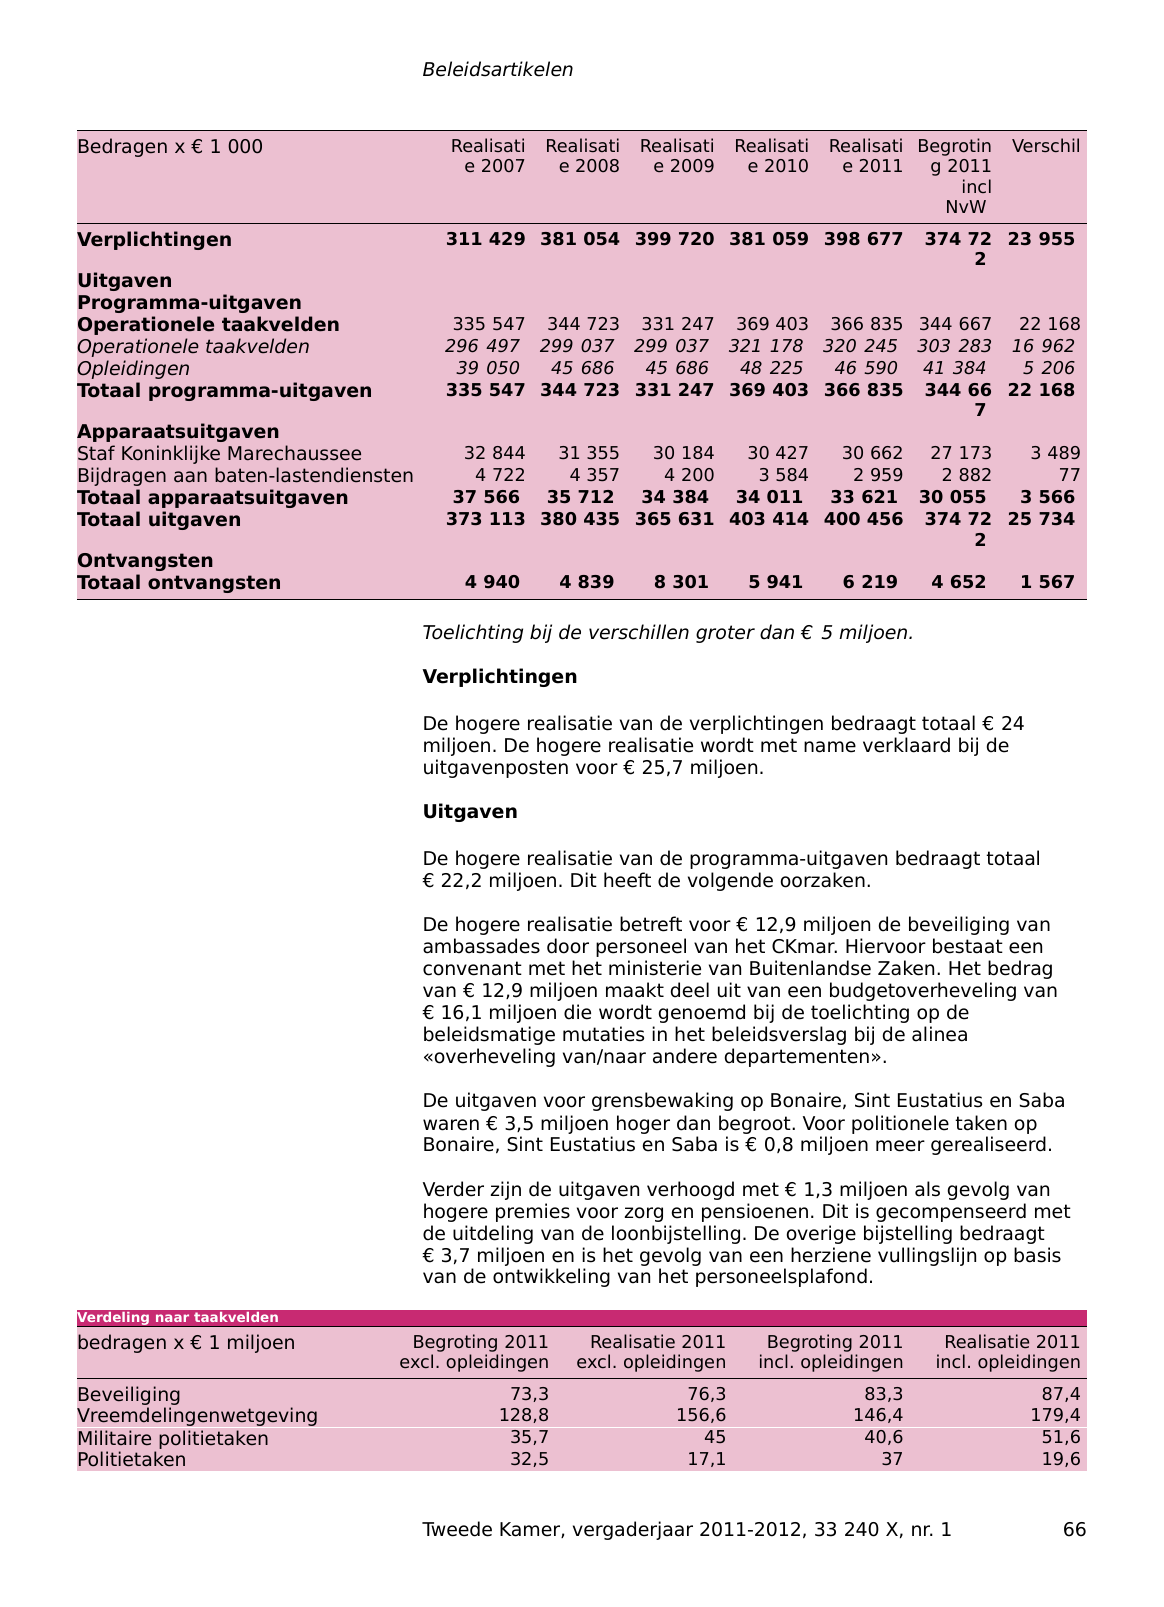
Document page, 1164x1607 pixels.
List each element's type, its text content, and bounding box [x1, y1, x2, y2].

table_cell 380 435 [531, 509, 626, 550]
table_cell 30 055 [909, 487, 998, 509]
table_cell [909, 550, 998, 572]
table_cell 45 [555, 1428, 732, 1449]
table_cell Operationele taakvelden [77, 336, 437, 358]
table_header Realisatie 2010 [720, 131, 815, 223]
table_cell [998, 550, 1087, 572]
table_cell [720, 550, 815, 572]
table_cell [626, 270, 720, 292]
table_cell 320 245 [815, 336, 909, 358]
subtitle Verplichtingen [422, 666, 1087, 688]
table_cell 296 497 [437, 336, 531, 358]
table_cell 5 941 [720, 572, 815, 599]
table_cell 344 723 [531, 380, 626, 421]
text Toelichting bij de verschillen groter dan € 5 miljoen. [422, 622, 1087, 644]
table_header Realisatie 2007 [437, 131, 531, 223]
table_cell Politietaken [77, 1449, 378, 1471]
table_cell 374 722 [909, 509, 998, 550]
table_cell 4 839 [531, 572, 626, 599]
table_cell 27 173 [909, 443, 998, 465]
table_cell 37 566 [437, 487, 531, 509]
text De hogere realisatie betreft voor € 12,9 miljoen de beveiliging van ambassades door personeel van het CKmar. Hiervoor bestaat een convenant met het ministerie van Buitenlandse Zaken. Het bedrag van € 12,9 miljoen maakt deel uit van een budgetoverheveling van € 16,1 miljoen die wordt genoemd bij de toelichting op de beleidsmatige mutaties in het beleidsverslag bij de alinea «overheveling van/naar andere departementen». [422, 914, 1087, 1068]
table_cell 373 113 [437, 509, 531, 550]
table_cell Vreemdelingenwetgeving [77, 1405, 378, 1427]
table_cell [998, 292, 1087, 314]
text Verder zijn de uitgaven verhoogd met € 1,3 miljoen als gevolg van hogere premies voor zorg en pensioenen. Dit is gecompenseerd met de uitdeling van de loonbijstelling. De overige bijstelling bedraagt € 3,7 miljoen en is het gevolg van een herziene vullingslijn op basis van de ontwikkeling van het personeelsplafond. [422, 1178, 1087, 1288]
table_cell 369 403 [720, 314, 815, 336]
table_cell 30 184 [626, 443, 720, 465]
table_cell 2 882 [909, 465, 998, 487]
table_cell 83,3 [732, 1379, 909, 1405]
table_cell [626, 421, 720, 443]
table_cell Militaire politietaken [77, 1428, 378, 1449]
table_cell 17,1 [555, 1449, 732, 1471]
table_cell [720, 421, 815, 443]
table_cell 4 722 [437, 465, 531, 487]
table_cell 22 168 [998, 314, 1087, 336]
table_cell [720, 292, 815, 314]
table_header Verschil [998, 131, 1087, 223]
table_cell 46 590 [815, 358, 909, 380]
table_cell Staf Koninklijke Marechaussee [77, 443, 437, 465]
table_cell [626, 550, 720, 572]
table_cell 35 712 [531, 487, 626, 509]
table_cell Beveiliging [77, 1379, 378, 1405]
table_header Realisatie 2008 [531, 131, 626, 223]
table_cell 344 667 [909, 380, 998, 421]
table_header Realisatie 2011 [815, 131, 909, 223]
table_cell [720, 270, 815, 292]
table_cell 369 403 [720, 380, 815, 421]
table_cell Bijdragen aan baten-lastendiensten [77, 465, 437, 487]
table_cell 4 357 [531, 465, 626, 487]
table_cell bedragen x € 1 miljoen [77, 1327, 378, 1378]
table_cell Opleidingen [77, 358, 437, 380]
table_cell [815, 270, 909, 292]
table_cell 344 723 [531, 314, 626, 336]
table_cell 1 567 [998, 572, 1087, 599]
table_cell [626, 292, 720, 314]
table_cell 381 059 [720, 224, 815, 270]
table_cell Totaal apparaatsuitgaven [77, 487, 437, 509]
table_cell 25 734 [998, 509, 1087, 550]
table_cell Realisatie 2011 excl. opleidingen [555, 1327, 732, 1378]
table_cell 3 584 [720, 465, 815, 487]
table_cell 34 384 [626, 487, 720, 509]
table_cell 34 011 [720, 487, 815, 509]
table_cell 335 547 [437, 380, 531, 421]
table_header Begroting 2011 incl NvW [909, 131, 998, 223]
table_cell 399 720 [626, 224, 720, 270]
table_cell 76,3 [555, 1379, 732, 1405]
table_cell 146,4 [732, 1405, 909, 1427]
table_cell 39 050 [437, 358, 531, 380]
table_cell 40,6 [732, 1428, 909, 1449]
table_cell Operationele taakvelden [77, 314, 437, 336]
table_cell Uitgaven [77, 270, 437, 292]
table_cell 45 686 [626, 358, 720, 380]
table_cell 2 959 [815, 465, 909, 487]
table_header Realisatie 2009 [626, 131, 720, 223]
table_cell 366 835 [815, 314, 909, 336]
table_cell 156,6 [555, 1405, 732, 1427]
table_cell [909, 270, 998, 292]
table_cell 321 178 [720, 336, 815, 358]
table_cell 400 456 [815, 509, 909, 550]
table_cell 3 566 [998, 487, 1087, 509]
table_cell Begroting 2011 incl. opleidingen [732, 1327, 909, 1378]
table_cell 4 652 [909, 572, 998, 599]
table_cell [531, 270, 626, 292]
table_cell [909, 292, 998, 314]
table_cell 128,8 [378, 1405, 555, 1427]
table_cell 331 247 [626, 380, 720, 421]
table_cell [815, 421, 909, 443]
table_cell 299 037 [531, 336, 626, 358]
table_header Bedragen x € 1 000 [77, 131, 437, 223]
table_cell Totaal uitgaven [77, 509, 437, 550]
text De hogere realisatie van de programma-uitgaven bedraagt totaal € 22,2 miljoen. Dit heeft de volgende oorzaken. [422, 848, 1087, 892]
table_cell [998, 270, 1087, 292]
table_cell 41 384 [909, 358, 998, 380]
table_cell [437, 421, 531, 443]
table_cell 22 168 [998, 380, 1087, 421]
table_cell 398 677 [815, 224, 909, 270]
table_cell 366 835 [815, 380, 909, 421]
table_cell [437, 550, 531, 572]
table_cell Totaal programma-uitgaven [77, 380, 437, 421]
table_cell 32,5 [378, 1449, 555, 1471]
table_cell Verplichtingen [77, 224, 437, 270]
table_cell 35,7 [378, 1428, 555, 1449]
table_cell 45 686 [531, 358, 626, 380]
text De uitgaven voor grensbewaking op Bonaire, Sint Eustatius en Saba waren € 3,5 miljoen hoger dan begroot. Voor politionele taken op Bonaire, Sint Eustatius en Saba is € 0,8 miljoen meer gerealiseerd. [422, 1090, 1087, 1156]
table_cell [531, 292, 626, 314]
table_cell 48 225 [720, 358, 815, 380]
table_cell [531, 421, 626, 443]
table_cell 30 427 [720, 443, 815, 465]
table_cell [815, 292, 909, 314]
text De hogere realisatie van de verplichtingen bedraagt totaal € 24 miljoen. De hogere realisatie wordt met name verklaard bij de uitgavenposten voor € 25,7 miljoen. [422, 713, 1087, 779]
table_cell 31 355 [531, 443, 626, 465]
table_cell [531, 550, 626, 572]
table_cell 403 414 [720, 509, 815, 550]
table_cell 365 631 [626, 509, 720, 550]
table_cell 4 200 [626, 465, 720, 487]
table_cell 32 844 [437, 443, 531, 465]
table_cell 33 621 [815, 487, 909, 509]
table_cell 179,4 [909, 1405, 1087, 1427]
table_cell Begroting 2011 excl. opleidingen [378, 1327, 555, 1378]
table_cell 374 722 [909, 224, 998, 270]
table_header Verdeling naar taakvelden [77, 1310, 1087, 1326]
table_cell 5 206 [998, 358, 1087, 380]
table_cell 381 054 [531, 224, 626, 270]
table_cell 344 667 [909, 314, 998, 336]
table_cell 16 962 [998, 336, 1087, 358]
table_cell [998, 421, 1087, 443]
table_cell 4 940 [437, 572, 531, 599]
table_cell [815, 550, 909, 572]
table_cell Apparaatsuitgaven [77, 421, 437, 443]
table_cell [437, 292, 531, 314]
table_cell [437, 270, 531, 292]
table_cell 8 301 [626, 572, 720, 599]
table_cell 3 489 [998, 443, 1087, 465]
table_cell Realisatie 2011 incl. opleidingen [909, 1327, 1087, 1378]
table_cell 30 662 [815, 443, 909, 465]
table_cell 299 037 [626, 336, 720, 358]
table_cell 73,3 [378, 1379, 555, 1405]
table_cell 311 429 [437, 224, 531, 270]
table_cell 87,4 [909, 1379, 1087, 1405]
subtitle Uitgaven [422, 801, 1087, 823]
table_cell 19,6 [909, 1449, 1087, 1471]
table_cell 303 283 [909, 336, 998, 358]
table_cell 23 955 [998, 224, 1087, 270]
table_cell 37 [732, 1449, 909, 1471]
table_cell 6 219 [815, 572, 909, 599]
table_cell 77 [998, 465, 1087, 487]
table_cell Programma-uitgaven [77, 292, 437, 314]
table_cell 51,6 [909, 1428, 1087, 1449]
table_cell [909, 421, 998, 443]
table_cell 335 547 [437, 314, 531, 336]
table_cell Totaal ontvangsten [77, 572, 437, 599]
table_cell Ontvangsten [77, 550, 437, 572]
table_cell 331 247 [626, 314, 720, 336]
